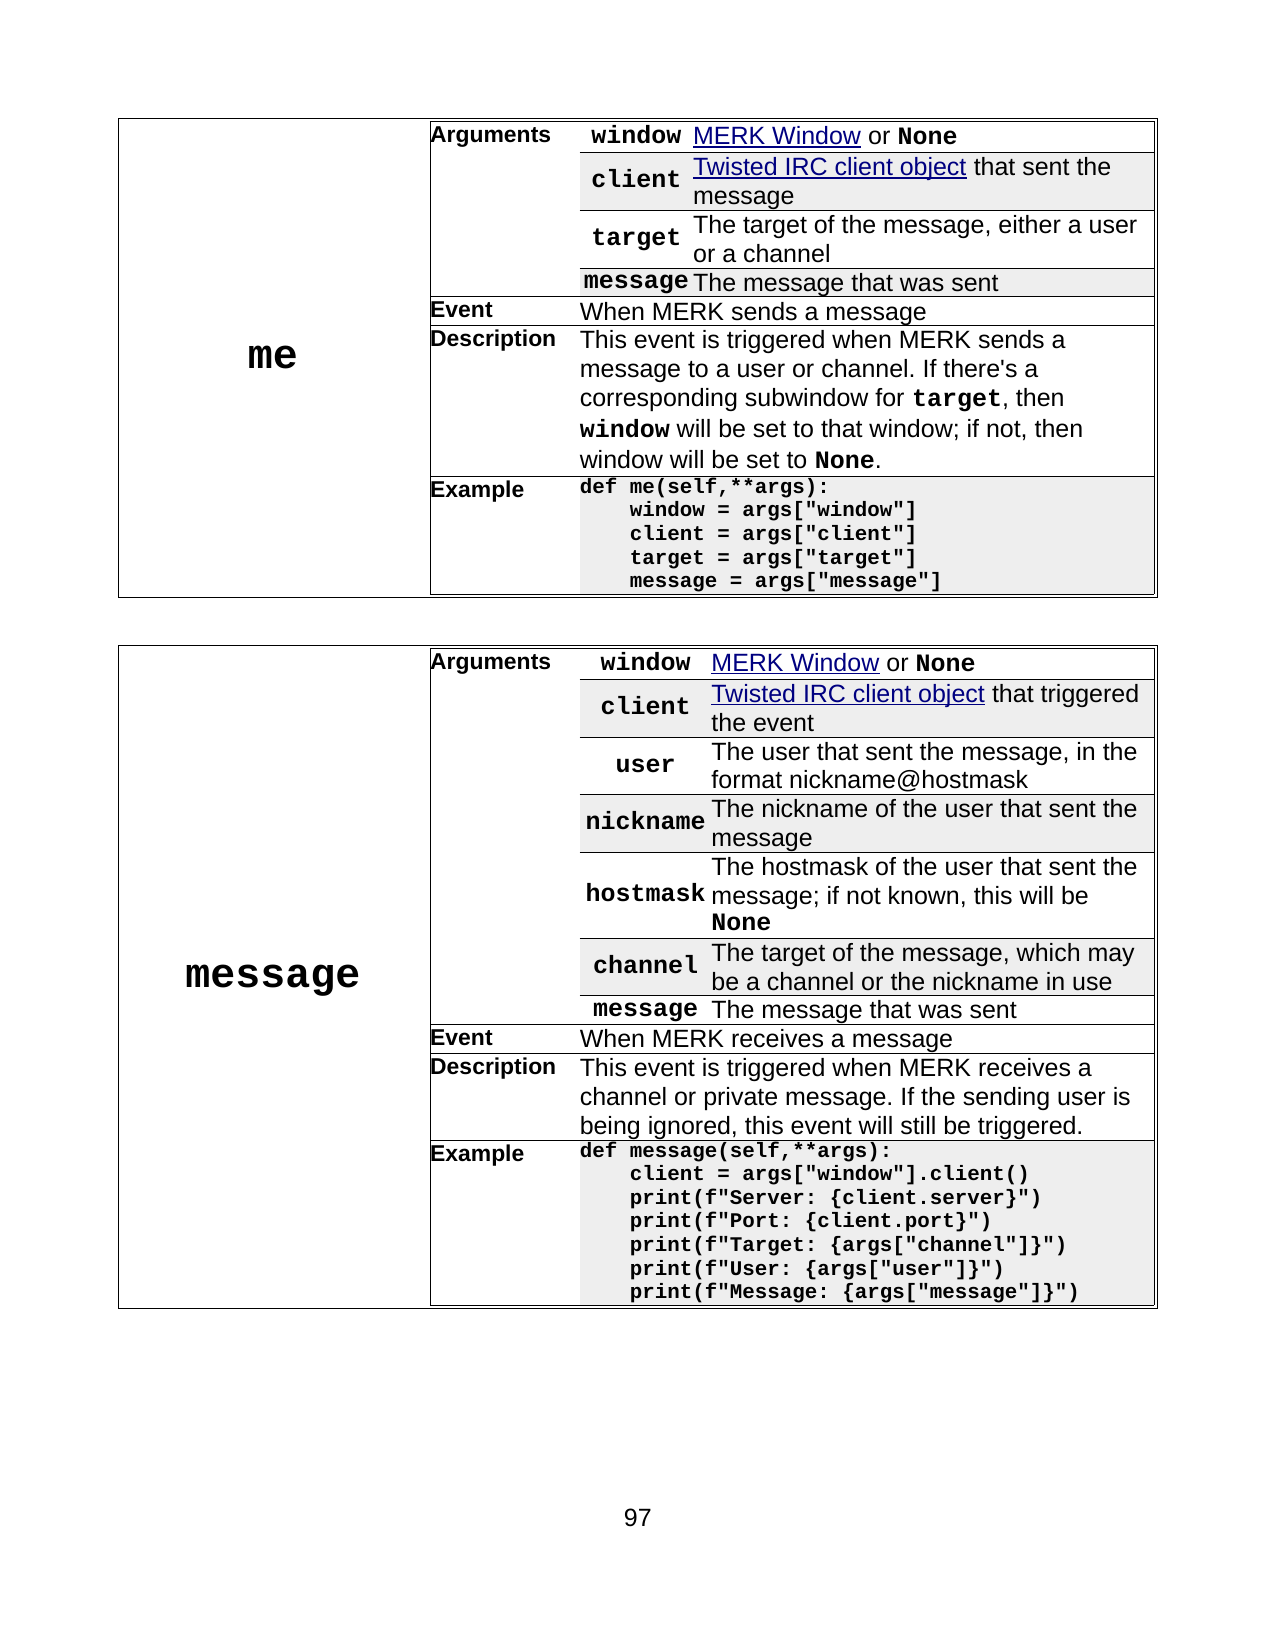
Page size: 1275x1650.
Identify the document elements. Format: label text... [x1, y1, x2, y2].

table_cell Twisted IRC client object that triggered the event [711, 680, 1154, 737]
table_cell user [580, 738, 711, 794]
table_cell This event is triggered when MERK receives a channel or private message. If the sending user is being ignored, this event will still be triggered. [580, 1054, 1154, 1139]
table_header me [119, 119, 427, 597]
table_cell Event [431, 1025, 579, 1053]
table_cell The target of the message, which may be a channel or the nickname in use [711, 939, 1154, 995]
table_cell client [580, 153, 693, 210]
table_cell Event [431, 297, 579, 325]
table_cell message [580, 996, 711, 1024]
table_cell The nickname of the user that sent the message [711, 795, 1154, 852]
table_cell When MERK receives a message [580, 1025, 1154, 1053]
table_cell The hostmask of the user that sent the message; if not known, this will be None [711, 853, 1154, 938]
table_cell Description [431, 1054, 579, 1139]
table_cell hostmask [580, 853, 711, 938]
table_cell Example [431, 477, 579, 594]
table_cell def me(self,**args): window = args["window"] client = args["client"] target = args["target"] message = args["message"] [580, 477, 1154, 594]
table_cell The message that was sent [711, 996, 1154, 1024]
table_header Arguments [431, 649, 579, 1024]
table_cell nickname [580, 795, 711, 852]
table_cell Description [431, 326, 579, 476]
table_cell The message that was sent [693, 269, 1154, 296]
table_cell message [580, 269, 693, 296]
table_cell When MERK sends a message [580, 297, 1154, 325]
table_cell target [580, 211, 693, 267]
table_cell Twisted IRC client object that sent the message [693, 153, 1154, 210]
table_header [427, 646, 1157, 1308]
table_header message [119, 646, 427, 1308]
table_header MERK Window or None [711, 649, 1154, 679]
table_header Arguments [431, 122, 579, 296]
table_cell client [580, 680, 711, 737]
table_cell The target of the message, either a user or a channel [693, 211, 1154, 267]
table_header MERK Window or None [693, 122, 1154, 152]
table_cell This event is triggered when MERK sends a message to a user or channel. If there's a corresponding subwindow for target, then window will be set to that window; if not, then window will be set to None. [580, 326, 1154, 476]
table_header window [580, 122, 693, 152]
table_cell channel [580, 939, 711, 995]
table_cell Example [431, 1141, 579, 1305]
table_header [427, 119, 1157, 597]
table_cell def message(self,**args): client = args["window"].client() print(f"Server: {client.server}") print(f"Port: {client.port}") print(f"Target: {args["channel"]}") print(f"User: {args["user"]}") print(f"Message: {args["message"]}") [580, 1141, 1154, 1305]
table_header window [580, 649, 711, 679]
table_cell The user that sent the message, in the format nickname@hostmask [711, 738, 1154, 794]
